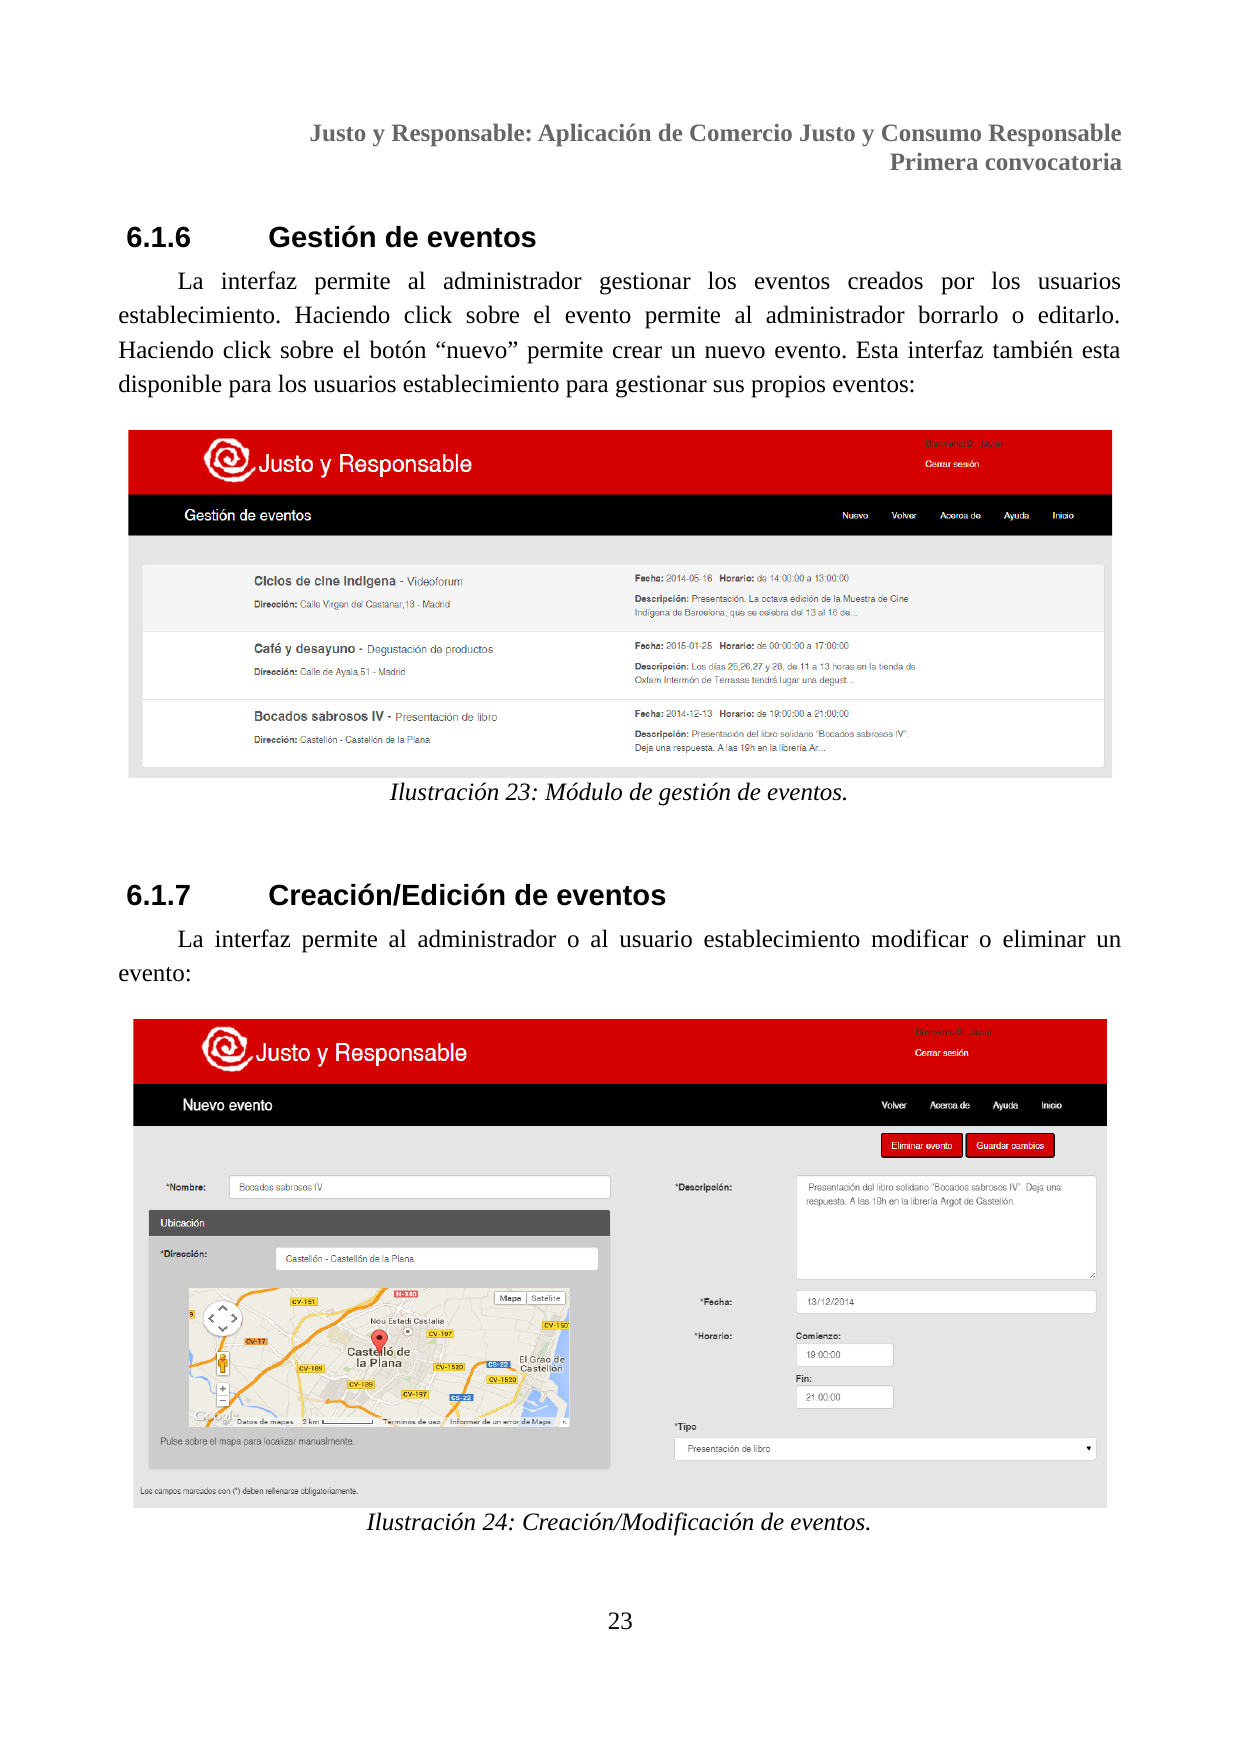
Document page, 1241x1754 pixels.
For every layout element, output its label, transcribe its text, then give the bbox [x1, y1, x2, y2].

picture [128, 430, 1113, 778]
text Ilustración 23: Módulo de gestión de eventos. [118, 778, 1122, 806]
text La interfaz permite al administrador gestionar los eventos creados por los usuarios establecimiento. Haciendo click sobre el evento permite al administrador borrarlo o editarlo. Haciendo click sobre el botón “nuevo” permite crear un nuevo evento. Esta interfaz también esta disponible para los usuarios establecimiento para gestionar sus propios eventos: [118, 266, 1122, 398]
text La interfaz permite al administrador o al usuario establecimiento modificar o eliminar un evento: [118, 924, 1122, 987]
text Ilustración 24: Creación/Modificación de eventos. [118, 1508, 1122, 1536]
subtitle Gestión de eventos [118, 220, 1122, 253]
subtitle Creación/Edición de eventos [118, 878, 1122, 911]
picture [133, 1019, 1107, 1508]
